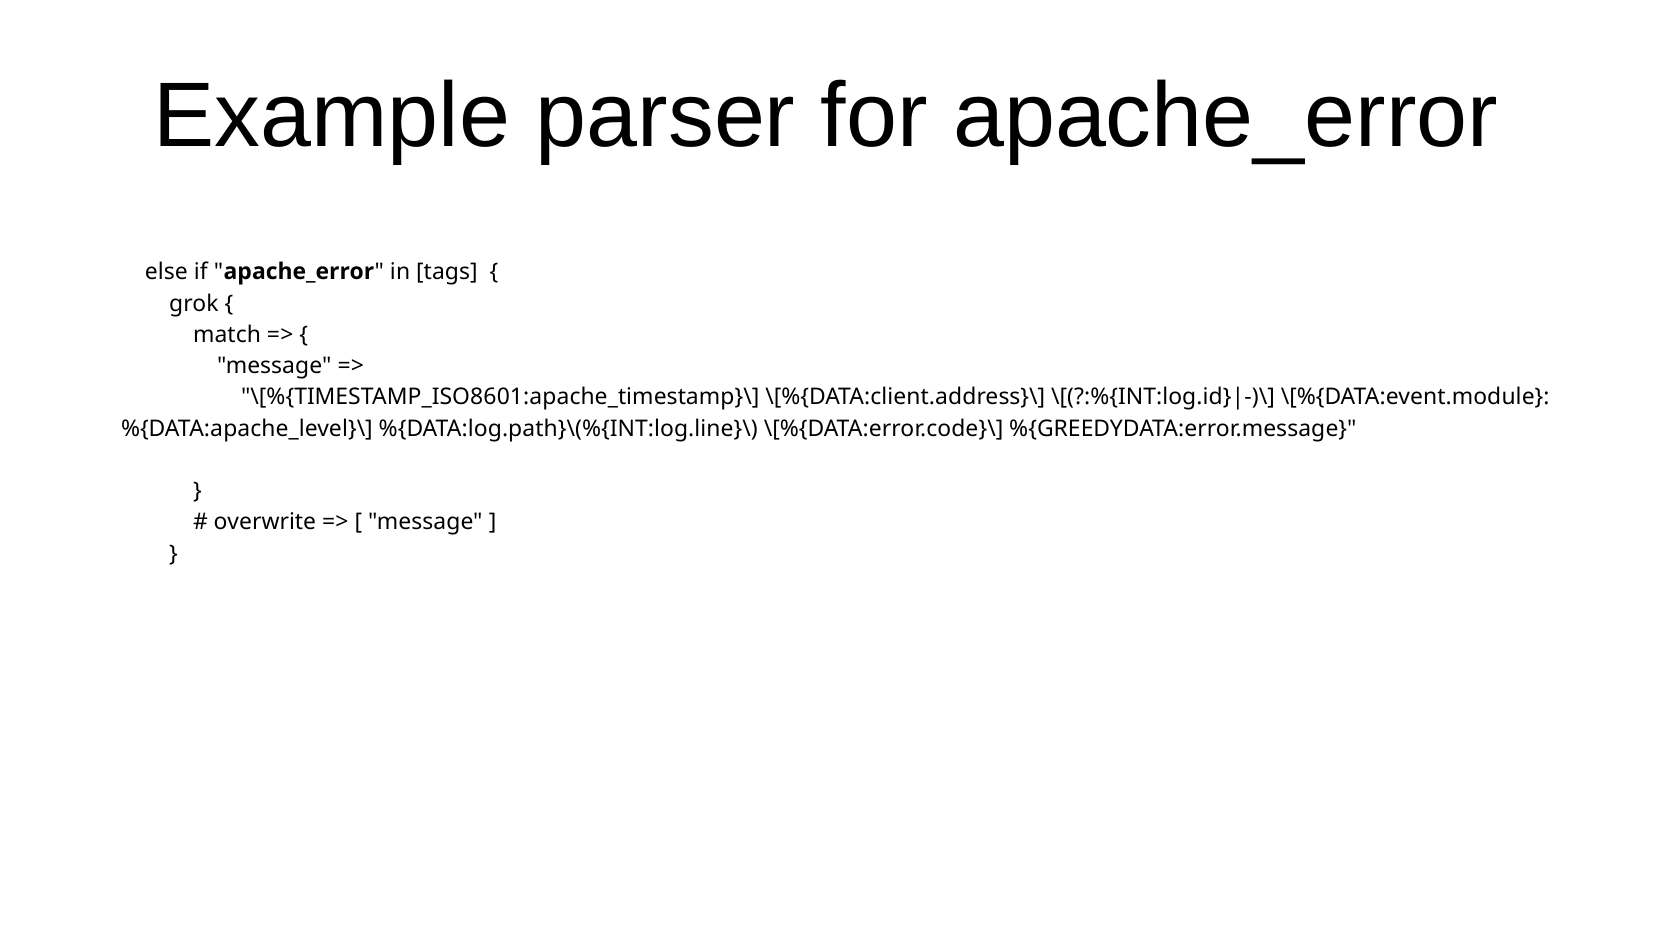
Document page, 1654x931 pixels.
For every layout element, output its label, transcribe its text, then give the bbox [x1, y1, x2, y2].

title Example parser for apache_error [82, 37, 1571, 193]
text_box else if "apache_error" in [tags] { grok { match => { "message" => "\[%{TIMESTAMP_ISO8601:apache_timestamp}\] \[%{DATA:client.address}\] \[(?:%{INT:log.id}|-)\] \[%{DATA:event.module}:%{DATA:apache_level}\] %{DATA:log.path}\(%{INT:log.line}\) \[%{DATA:error.code}\] %{GREEDYDATA:error.message}" } # overwrite => [ "message" ] } [106, 248, 1583, 839]
